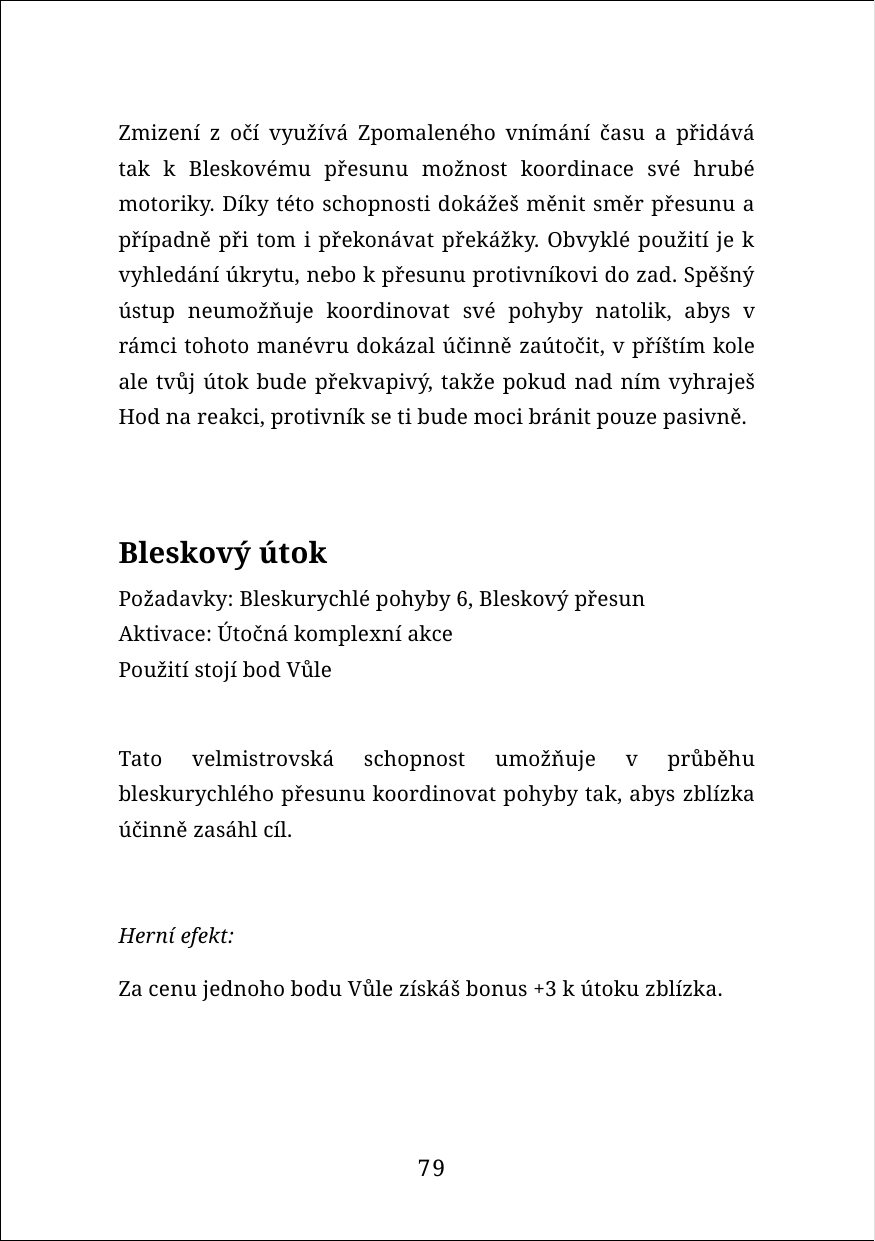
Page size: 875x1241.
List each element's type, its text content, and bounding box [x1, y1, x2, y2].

text Požadavky: Bleskurychlé pohyby 6, Bleskový přesun Aktivace: Útočná komplexní akce Použití stojí bod Vůle [118, 584, 756, 719]
text Za cenu jednoho bodu Vůle získáš bonus +3 k útoku zblízka. [118, 974, 756, 1003]
text Tato velmistrovská schopnost umožňuje v průběhu bleskurychlého přesunu koordinovat pohyby tak, abys zblízka účinně zasáhl cíl. [118, 744, 756, 843]
text Herní efekt: [118, 921, 756, 950]
subtitle Bleskový útok [118, 532, 756, 572]
text Zmizení z očí využívá Zpomaleného vnímání času a přidává tak k Bleskovému přesunu možnost koordinace své hrubé motoriky. Díky této schopnosti dokážeš měnit směr přesunu a případně při tom i překonávat překážky. Obvyklé použití je k vyhledání úkrytu, nebo k přesunu protivníkovi do zad. Spěšný ústup neumožňuje koordinovat své pohyby natolik, abys v rámci tohoto manévru dokázal účinně zaútočit, v příštím kole ale tvůj útok bude překvapivý, takže pokud nad ním vyhraješ Hod na reakci, protivník se ti bude moci bránit pouze pasivně. [118, 118, 756, 431]
